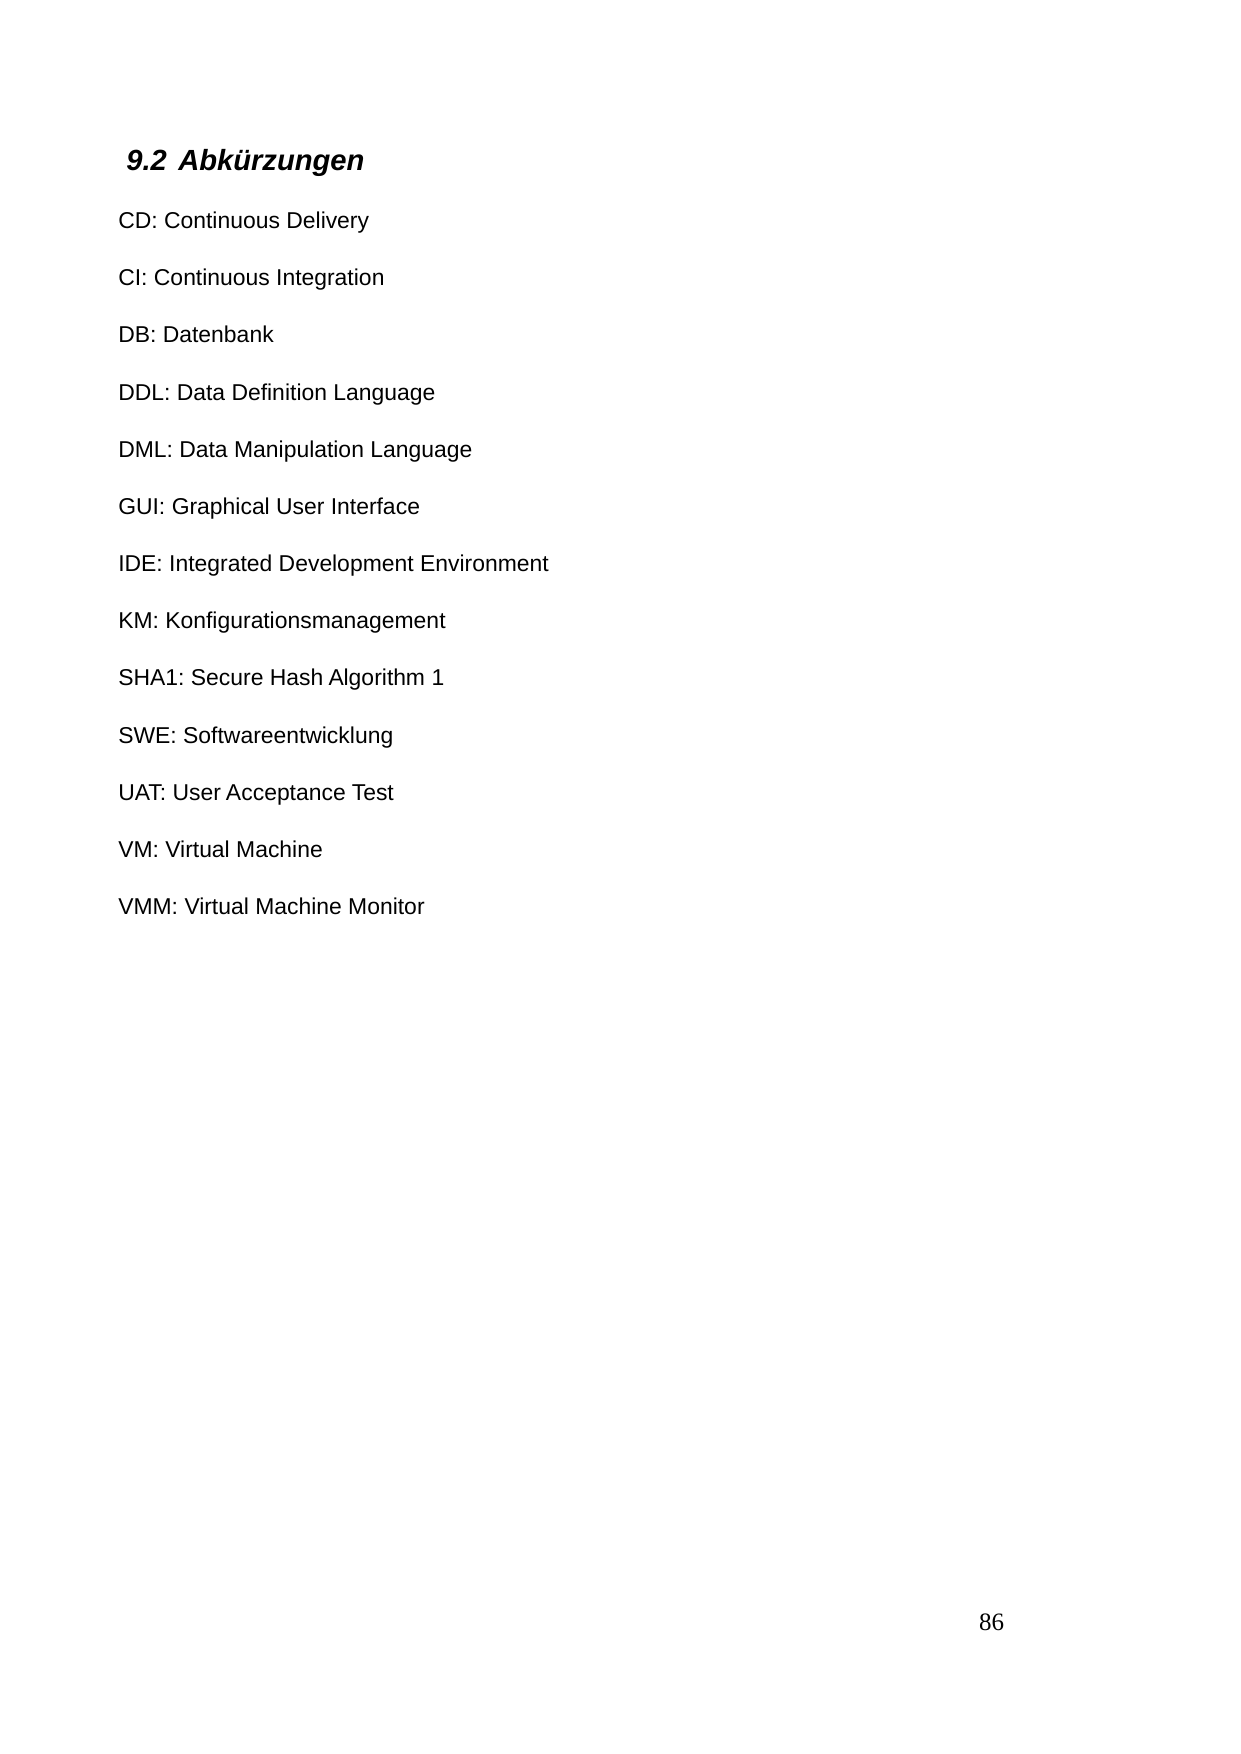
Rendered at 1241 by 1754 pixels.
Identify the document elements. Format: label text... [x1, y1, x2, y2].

subtitle Abkürzungen [118, 143, 1004, 177]
text DB: Datenbank [118, 321, 1004, 348]
text CD: Continuous Delivery [118, 207, 1004, 233]
text CI: Continuous Integration [118, 264, 1004, 290]
text VMM: Virtual Machine Monitor [118, 893, 1004, 919]
text IDE: Integrated Development Environment [118, 550, 1004, 576]
text KM: Konfigurationsmanagement [118, 607, 1004, 633]
text SWE: Softwareentwicklung [118, 722, 1004, 748]
text UAT: User Acceptance Test [118, 779, 1004, 805]
text DDL: Data Definition Language [118, 378, 1004, 405]
text VM: Virtual Machine [118, 836, 1004, 862]
text SHA1: Secure Hash Algorithm 1 [118, 664, 1004, 691]
text DML: Data Manipulation Language [118, 436, 1004, 462]
text GUI: Graphical User Interface [118, 493, 1004, 519]
